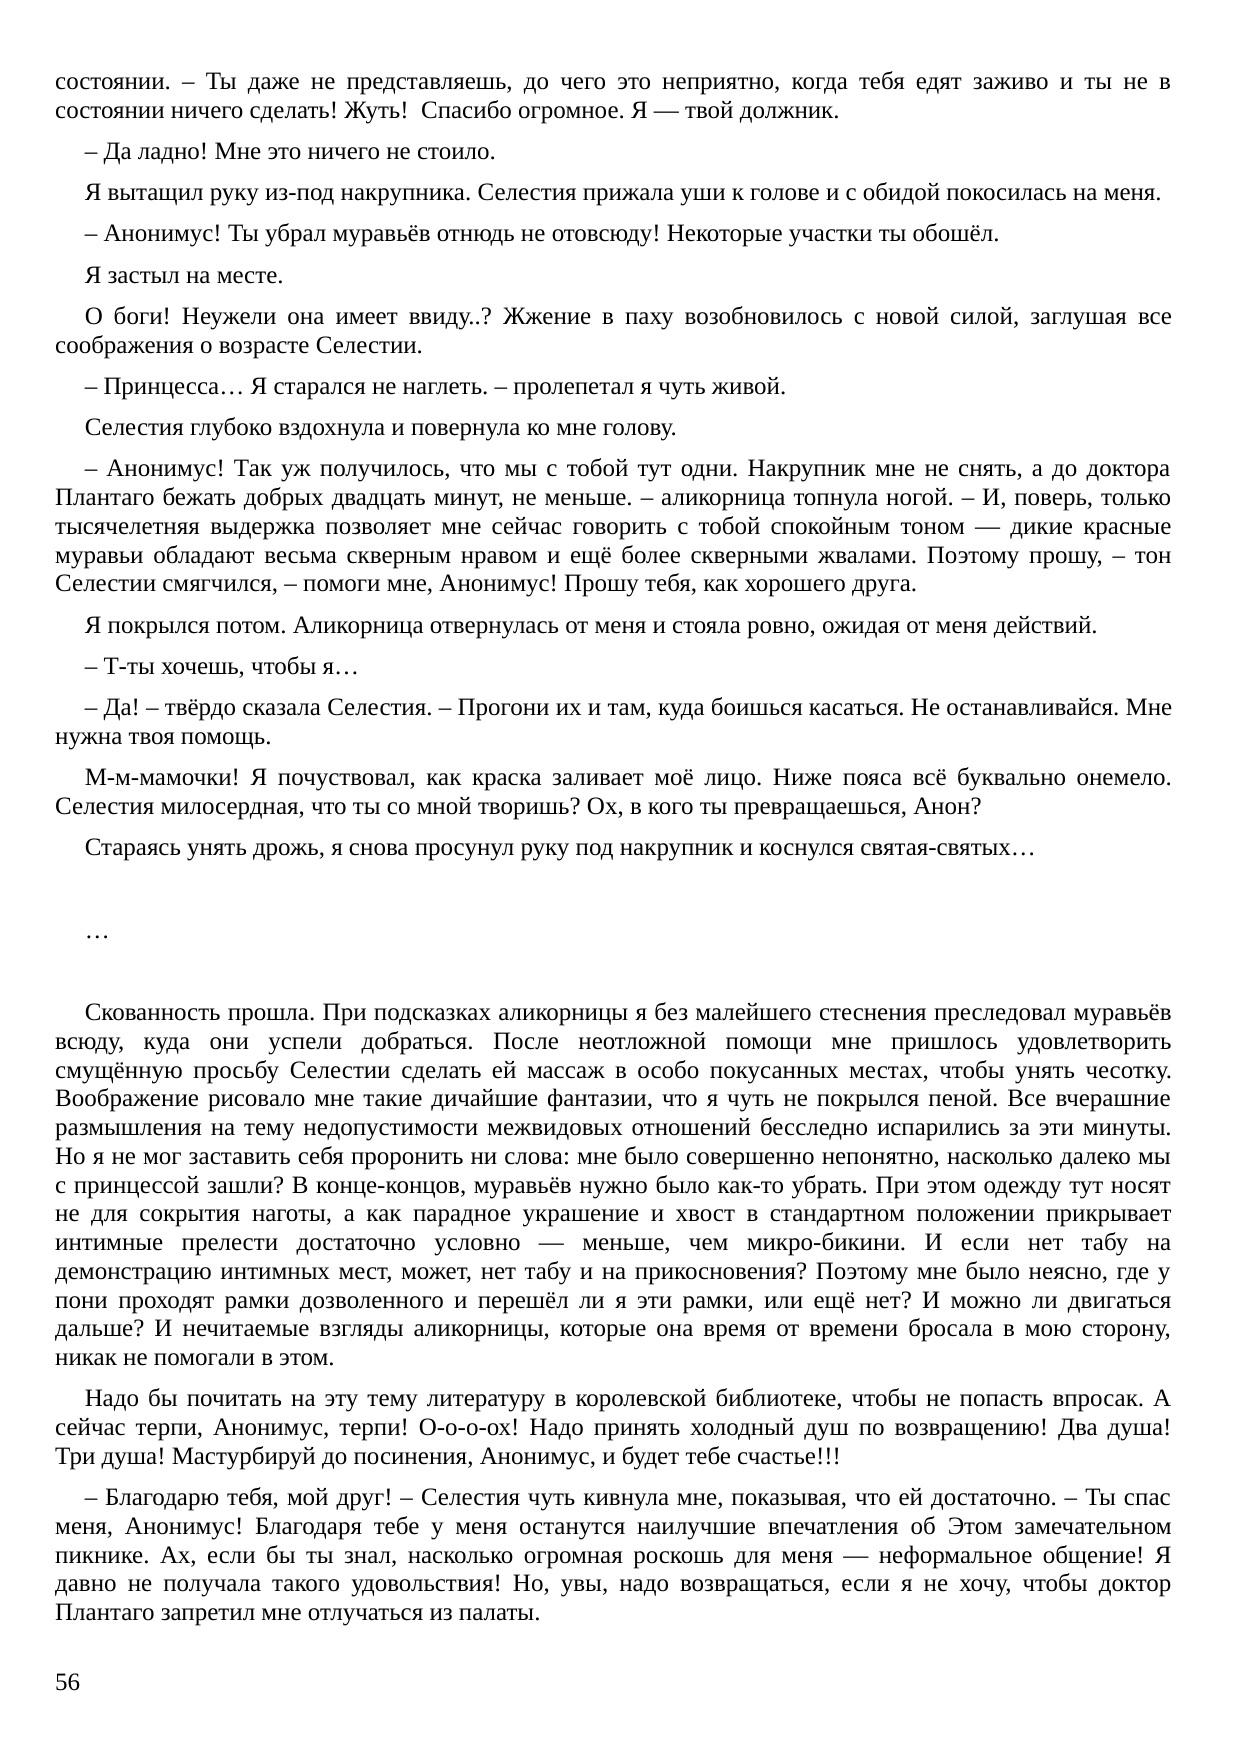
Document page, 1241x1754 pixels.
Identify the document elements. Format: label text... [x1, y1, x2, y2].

text Скованность прошла. При подсказках аликорницы я без малейшего стеснения преследовал муравьёв всюду, куда они успели добраться. После неотложной помощи мне пришлось удовлетворить смущённую просьбу Селестии сделать ей массаж в особо покусанных местах, чтобы унять чесотку. Воображение рисовало мне такие дичайшие фантазии, что я чуть не покрылся пеной. Все вчерашние размышления на тему недопустимости межвидовых отношений бесследно испарились за эти минуты. Но я не мог заставить себя проронить ни слова: мне было совершенно непонятно, насколько далеко мы с принцессой зашли? В конце-концов, муравьёв нужно было как-то убрать. При этом одежду тут носят не для сокрытия наготы, а как парадное украшение и хвост в стандартном положении прикрывает интимные прелести достаточно условно — меньше, чем микро-бикини. И если нет табу на демонстрацию интимных мест, может, нет табу и на прикосновения? Поэтому мне было неясно, где у пони проходят рамки дозволенного и перешёл ли я эти рамки, или ещё нет? И можно ли двигаться дальше? И нечитаемые взгляды аликорницы, которые она время от времени бросала в мою сторону, никак не помогали в этом. [55, 997, 1173, 1371]
text … [55, 915, 1173, 943]
text Селестия глубоко вздохнула и повернула ко мне голову. [55, 412, 1173, 441]
text – Т-ты хочешь, чтобы я… [55, 651, 1173, 680]
text Надо бы почитать на эту тему литературу в королевской библиотеке, чтобы не попасть впросак. А сейчас терпи, Анонимус, терпи! О-о-о-ох! Надо принять холодный душ по возвращению! Два душа! Три душа! Мастурбируй до посинения, Анонимус, и будет тебе счастье!!! [55, 1383, 1173, 1470]
text – Анонимус! Так уж получилось, что мы с тобой тут одни. Накрупник мне не снять, а до доктора Плантаго бежать добрых двадцать минут, не меньше. – аликорница топнула ногой. – И, поверь, только тысячелетняя выдержка позволяет мне сейчас говорить с тобой спокойным тоном — дикие красные муравьи обладают весьма скверным нравом и ещё более скверными жвалами. Поэтому прошу, – тон Селестии смягчился, – помоги мне, Анонимус! Прошу тебя, как хорошего друга. [55, 453, 1173, 597]
text – Да ладно! Мне это ничего не стоило. [55, 136, 1173, 165]
text – Анонимус! Ты убрал муравьёв отнюдь не отовсюду! Некоторые участки ты обошёл. [55, 218, 1173, 247]
text – Да! – твёрдо сказала Селестия. – Прогони их и там, куда боишься касаться. Не останавливайся. Мне нужна твоя помощь. [55, 692, 1173, 750]
text Я покрылся потом. Аликорница отвернулась от меня и стояла ровно, ожидая от меня действий. [55, 610, 1173, 638]
text состоянии. – Ты даже не представляешь, до чего это неприятно, когда тебя едят заживо и ты не в состоянии ничего сделать! Жуть! Спасибо огромное. Я — твой должник. [55, 66, 1173, 123]
text М-м-мамочки! Я почуствовал, как краска заливает моё лицо. Ниже пояса всё буквально онемело. Селестия милосердная, что ты со мной творишь? Ох, в кого ты превращаешься, Анон? [55, 762, 1173, 820]
text Стараясь унять дрожь, я снова просунул руку под накрупник и коснулся святая-святых… [55, 832, 1173, 861]
text О боги! Неужели она имеет ввиду..? Жжение в паху возобновилось с новой силой, заглушая все соображения о возрасте Селестии. [55, 301, 1173, 358]
text – Принцесса… Я старался не наглеть. – пролепетал я чуть живой. [55, 371, 1173, 400]
text Я вытащил руку из-под накрупника. Селестия прижала уши к голове и с обидой покосилась на меня. [55, 177, 1173, 206]
text Я застыл на месте. [55, 260, 1173, 288]
text – Благодарю тебя, мой друг! – Селестия чуть кивнула мне, показывая, что ей достаточно. – Ты спас меня, Анонимус! Благодаря тебе у меня останутся наилучшие впечатления об Этом замечательном пикнике. Ах, если бы ты знал, насколько огромная роскошь для меня — неформальное общение! Я давно не получала такого удовольствия! Но, увы, надо возвращаться, если я не хочу, чтобы доктор Плантаго запретил мне отлучаться из палаты. [55, 1482, 1173, 1626]
